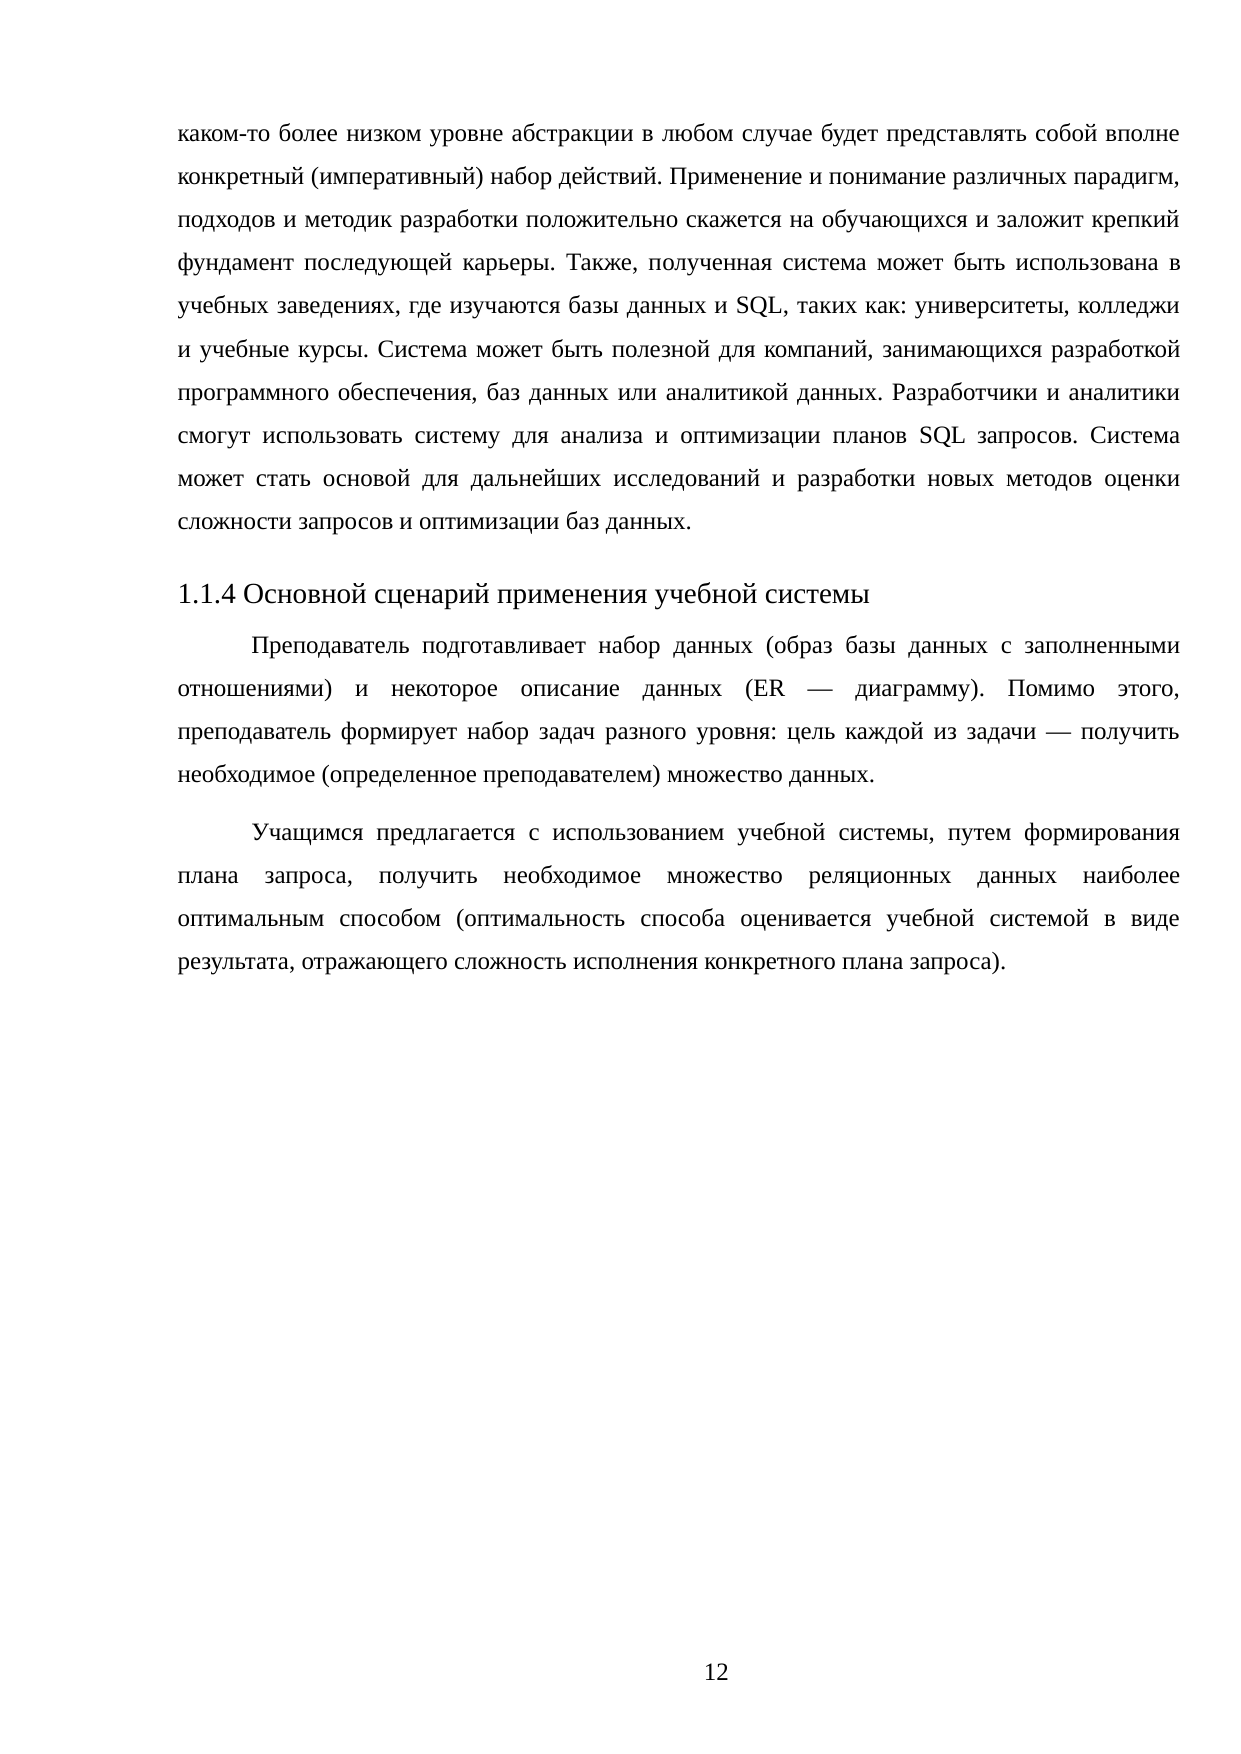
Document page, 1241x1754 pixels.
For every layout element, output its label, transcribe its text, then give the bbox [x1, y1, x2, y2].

subtitle 1.1.4 Основной сценарий применения учебной системы [177, 576, 1181, 609]
text Учащимся предлагается с использованием учебной системы, путем формирования плана запроса, получить необходимое множество реляционных данных наиболее оптимальным способом (оптимальность способа оценивается учебной системой в виде результата, отражающего сложность исполнения конкретного плана запроса). [177, 817, 1181, 975]
text Преподаватель подготавливает набор данных (образ базы данных с заполненными отношениями) и некоторое описание данных (ER — диаграмму). Помимо этого, преподаватель формирует набор задач разного уровня: цель каждой из задачи — получить необходимое (определенное преподавателем) множество данных. [177, 630, 1181, 788]
text каком-то более низком уровне абстракции в любом случае будет представлять собой вполне конкретный (императивный) набор действий. Применение и понимание различных парадигм, подходов и методик разработки положительно скажется на обучающихся и заложит крепкий фундамент последующей карьеры. Также, полученная система может быть использована в учебных заведениях, где изучаются базы данных и SQL, таких как: университеты, колледжи и учебные курсы. Система может быть полезной для компаний, занимающихся разработкой программного обеспечения, баз данных или аналитикой данных. Разработчики и аналитики смогут использовать систему для анализа и оптимизации планов SQL запросов. Система может стать основой для дальнейших исследований и разработки новых методов оценки сложности запросов и оптимизации баз данных. [177, 118, 1181, 535]
